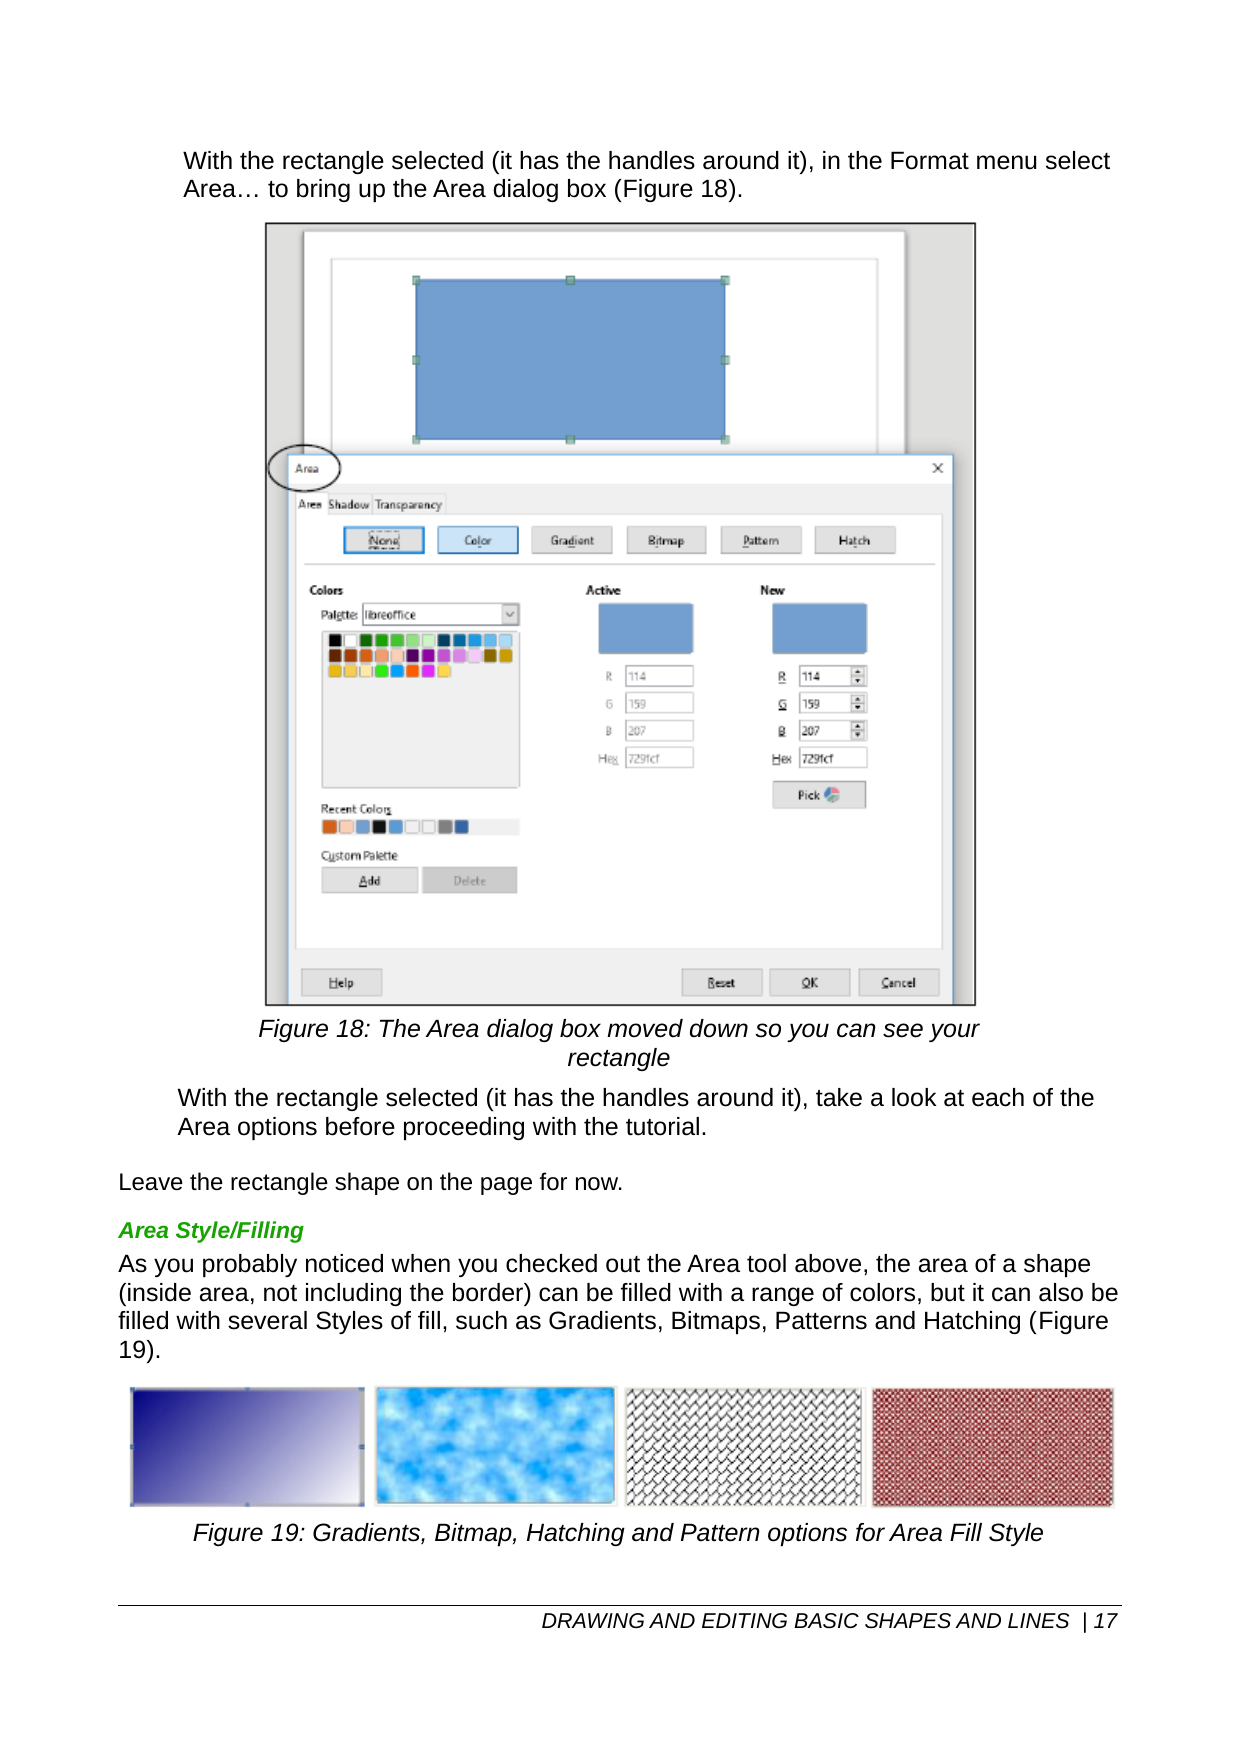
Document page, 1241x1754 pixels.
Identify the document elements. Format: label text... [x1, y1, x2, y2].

text Figure 19: Gradients, Bitmap, Hatching and Pattern options for Area Fill Style [118, 1518, 1122, 1546]
text As you probably noticed when you checked out the Area tool above, the area of a shape (inside area, not including the border) can be filled with a range of colors, but it can also be filled with several Styles of fill, such as Gradients, Bitmaps, Patterns and Hatching (Figure 19). [118, 1249, 1122, 1364]
picture [256, 215, 984, 1014]
text With the rectangle selected (it has the handles around it), in the Format menu select Area… to bring up the Area dialog box (Figure 18). [183, 146, 1122, 203]
text Figure 18: The Area dialog box moved down so you can see your rectangle [257, 1014, 983, 1071]
text Leave the rectangle shape on the page for now. [118, 1168, 1122, 1196]
picture [118, 1375, 1123, 1518]
subtitle Area Style/Filling [118, 1217, 1122, 1243]
text With the rectangle selected (it has the handles around it), take a look at each of the Area options before proceeding with the tutorial. [177, 1083, 1122, 1141]
